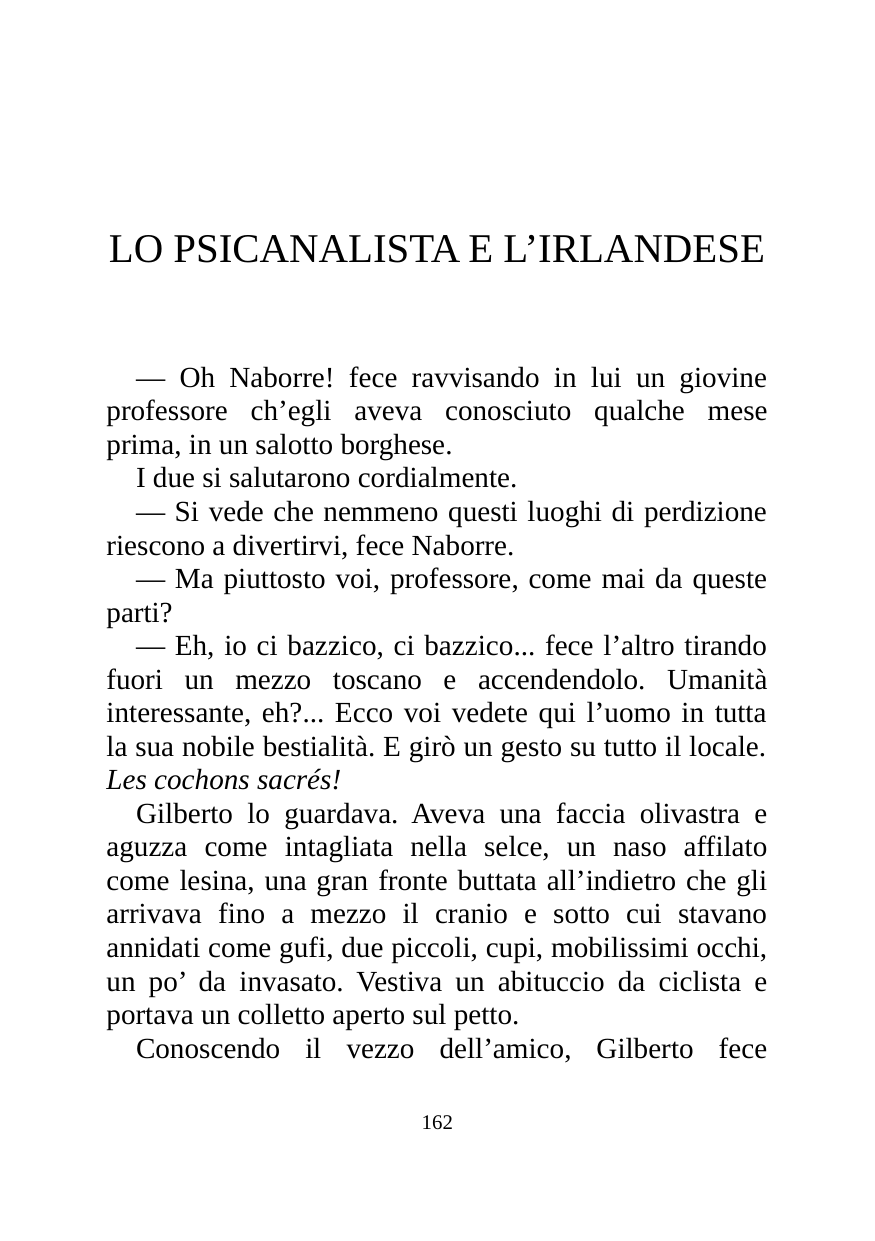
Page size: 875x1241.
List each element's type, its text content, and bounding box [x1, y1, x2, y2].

text — Ma piuttosto voi, professore, come mai da queste parti? [106, 561, 768, 628]
text — Oh Naborre! fece ravvisando in lui un giovine professore ch’egli aveva conosciuto qualche mese prima, in un salotto borghese. [106, 360, 768, 461]
text — Eh, io ci bazzico, ci bazzico... fece l’altro tirando fuori un mezzo toscano e accendendolo. Umanità interessante, eh?... Ecco voi vedete qui l’uomo in tutta la sua nobile bestialità. E girò un gesto su tutto il locale. Les cochons sacrés! [106, 628, 768, 796]
text — Si vede che nemmeno questi luoghi di perdizione riescono a divertirvi, fece Naborre. [106, 494, 768, 561]
subtitle LO PSICANALISTA E L’IRLANDESE [106, 224, 768, 271]
text Gilberto lo guardava. Aveva una faccia olivastra e aguzza come intagliata nella selce, un naso affilato come lesina, una gran fronte buttata all’indietro che gli arrivava fino a mezzo il cranio e sotto cui stavano annidati come gufi, due piccoli, cupi, mobilissimi occhi, un po’ da invasato. Vestiva un abituccio da ciclista e portava un colletto aperto sul petto. [106, 796, 768, 1031]
text I due si salutarono cordialmente. [106, 461, 768, 494]
text Conoscendo il vezzo dell’amico, Gilberto fece [106, 1031, 768, 1064]
